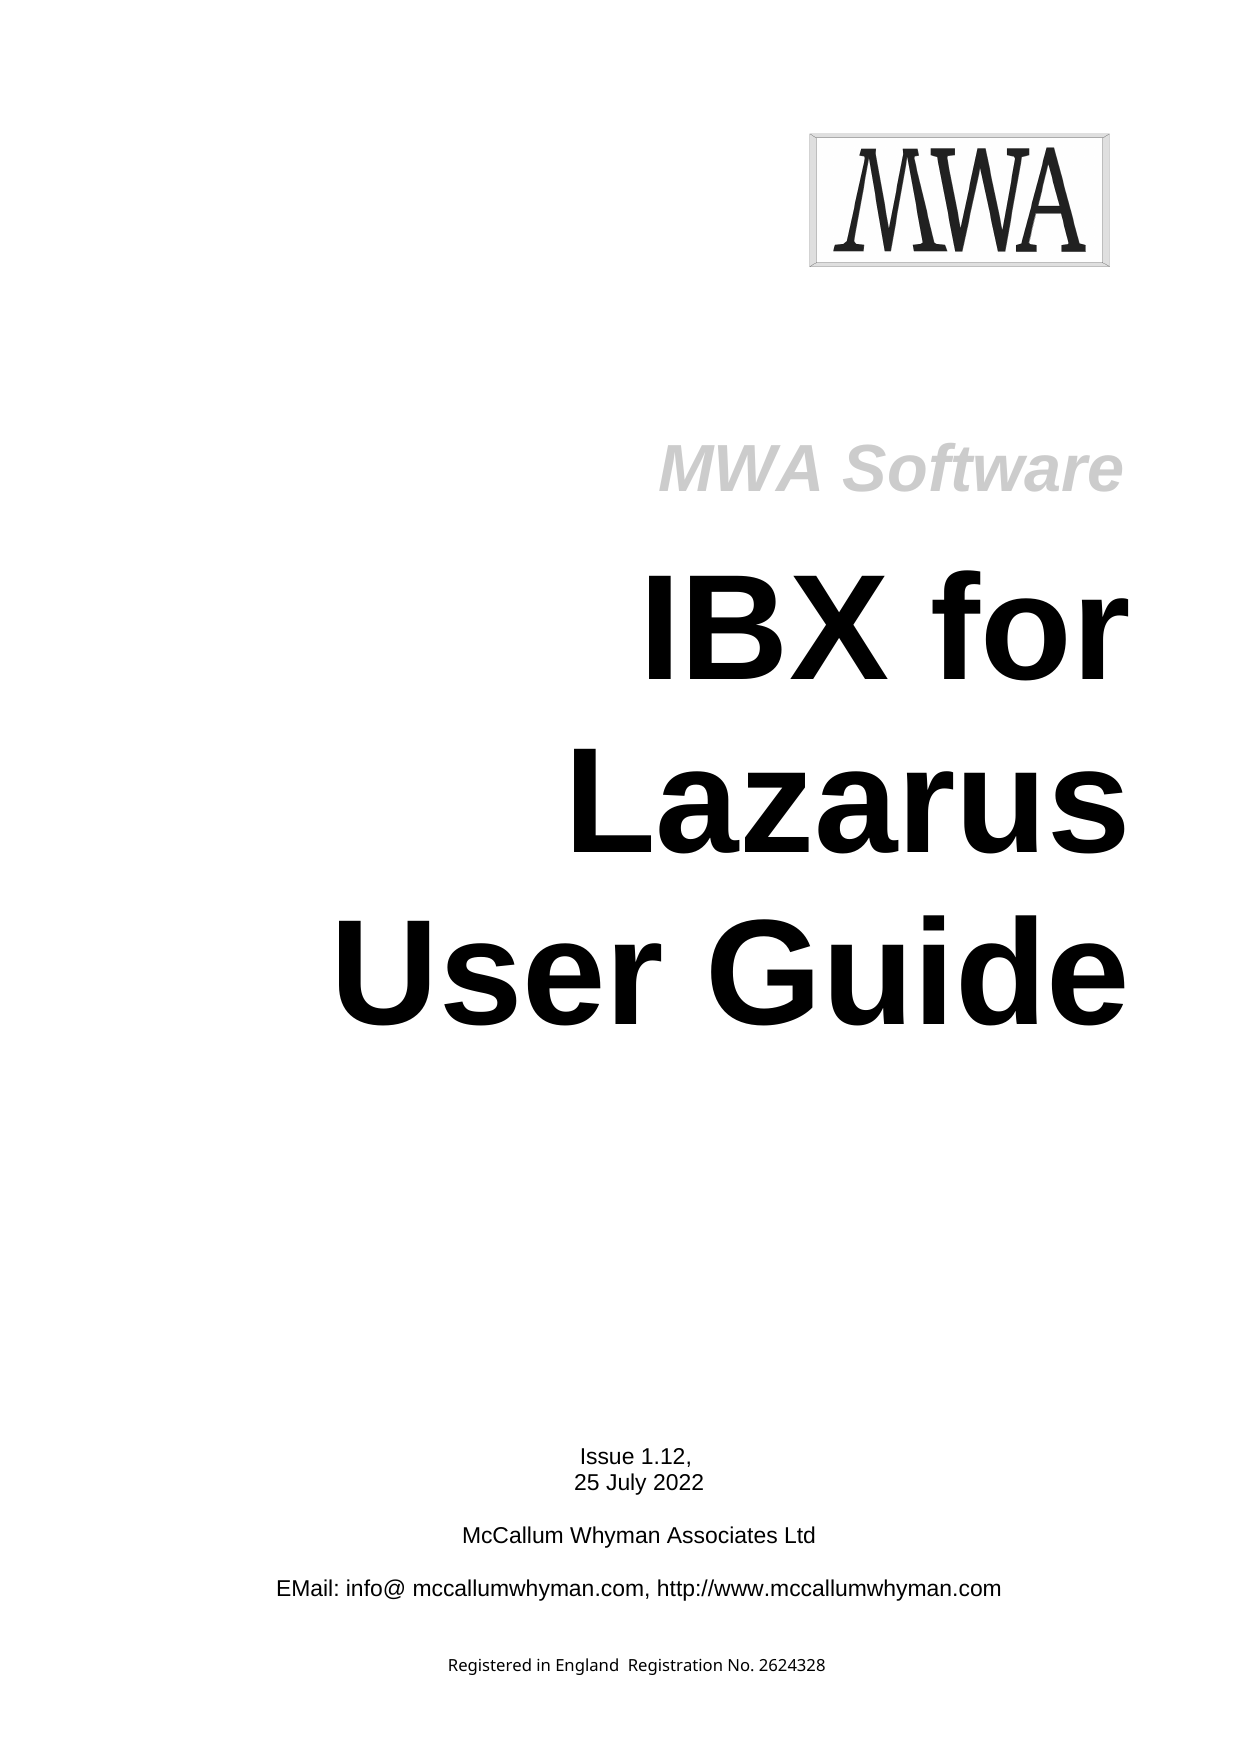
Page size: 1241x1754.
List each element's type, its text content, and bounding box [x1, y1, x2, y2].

text EMail: info@ mccallumwhyman.com, http://www.mccallumwhyman.com [150, 1574, 1128, 1601]
text 25 July 2022 [150, 1469, 1128, 1496]
text IBX for Lazarus User Guide [155, 505, 1131, 1056]
text McCallum Whyman Associates Ltd [150, 1522, 1128, 1548]
text MWA Software [230, 429, 1131, 505]
text Issue 1.12, [150, 1443, 1128, 1469]
